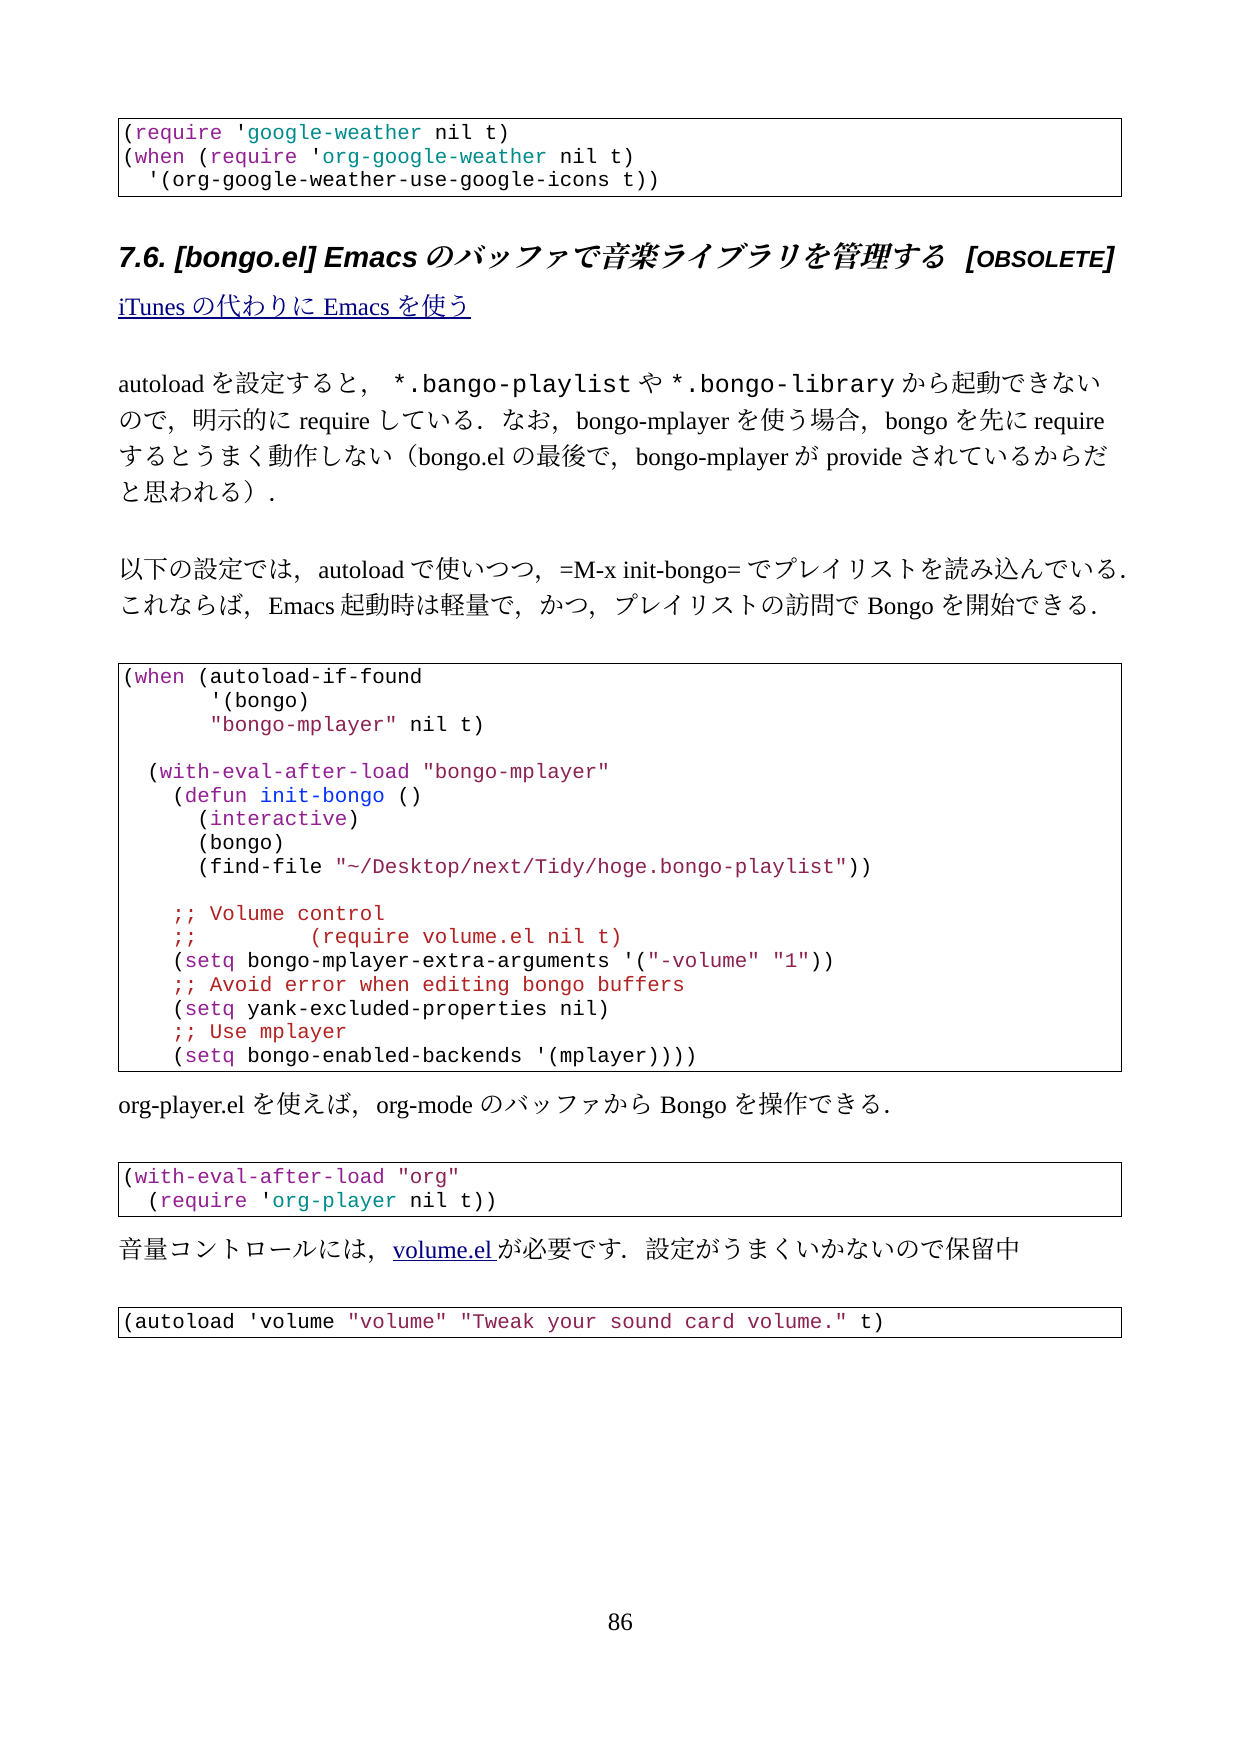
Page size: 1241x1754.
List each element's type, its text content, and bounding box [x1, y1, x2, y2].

text '(org-google-weather-use-google-icons t)) [119, 165, 1121, 196]
subtitle [bongo.el] Emacsのバッファで音楽ライブラリを管理する [obsolete] [118, 234, 1122, 276]
text (bongo) [119, 828, 1121, 852]
text (setq bongo-mplayer-extra-arguments '("-volume" "1")) [119, 946, 1121, 970]
text ;; (require volume.el nil t) [119, 923, 1121, 946]
text (find-file "~/Desktop/next/Tidy/hoge.bongo-playlist")) [119, 852, 1121, 875]
text (setq bongo-enabled-backends '(mplayer)))) [119, 1041, 1121, 1071]
text 以下の設定では，autoload で使いつつ，=M-x init-bongo= でプレイリストを読み込んでいる．これならば，Emacs起動時は軽量で，かつ，プレイリストの訪問で Bongo を開始できる． [118, 549, 1122, 650]
text (autoload 'volume "volume" "Tweak your sound card volume." t) [119, 1308, 1121, 1337]
text (setq yank-excluded-properties nil) [119, 993, 1121, 1017]
text (interactive) [119, 804, 1121, 828]
text (with-eval-after-load "bongo-mplayer" [119, 757, 1121, 781]
text org-player.el を使えば，org-mode のバッファから Bongo を操作できる． [118, 1085, 1122, 1149]
text (with-eval-after-load "org" [119, 1163, 1121, 1186]
text (when (require 'org-google-weather nil t) [119, 142, 1121, 165]
text (require 'org-player nil t)) [119, 1186, 1121, 1216]
text "bongo-mplayer" nil t) [119, 710, 1121, 733]
text 音量コントロールには，volume.elが必要です．設定がうまくいかないので保留中 [118, 1229, 1122, 1294]
text ;; Avoid error when editing bongo buffers [119, 970, 1121, 993]
text (when (autoload-if-found [119, 664, 1121, 686]
text (defun init-bongo () [119, 781, 1121, 804]
text ;; Use mplayer [119, 1017, 1121, 1041]
text (require 'google-weather nil t) [119, 119, 1121, 142]
text autoload を設定すると， *.bango-playlist や *.bongo-library から起動できないので，明示的に require している．なお，bongo-mplayer を使う場合，bongo を先にrequireするとうまく動作しない（bongo.el の最後で，bongo-mplayer が provide されているからだと思われる）． [118, 364, 1122, 537]
text ;; Volume control [119, 899, 1121, 923]
text '(bongo) [119, 686, 1121, 710]
text iTunes の代わりに Emacs を使う [118, 289, 1122, 352]
